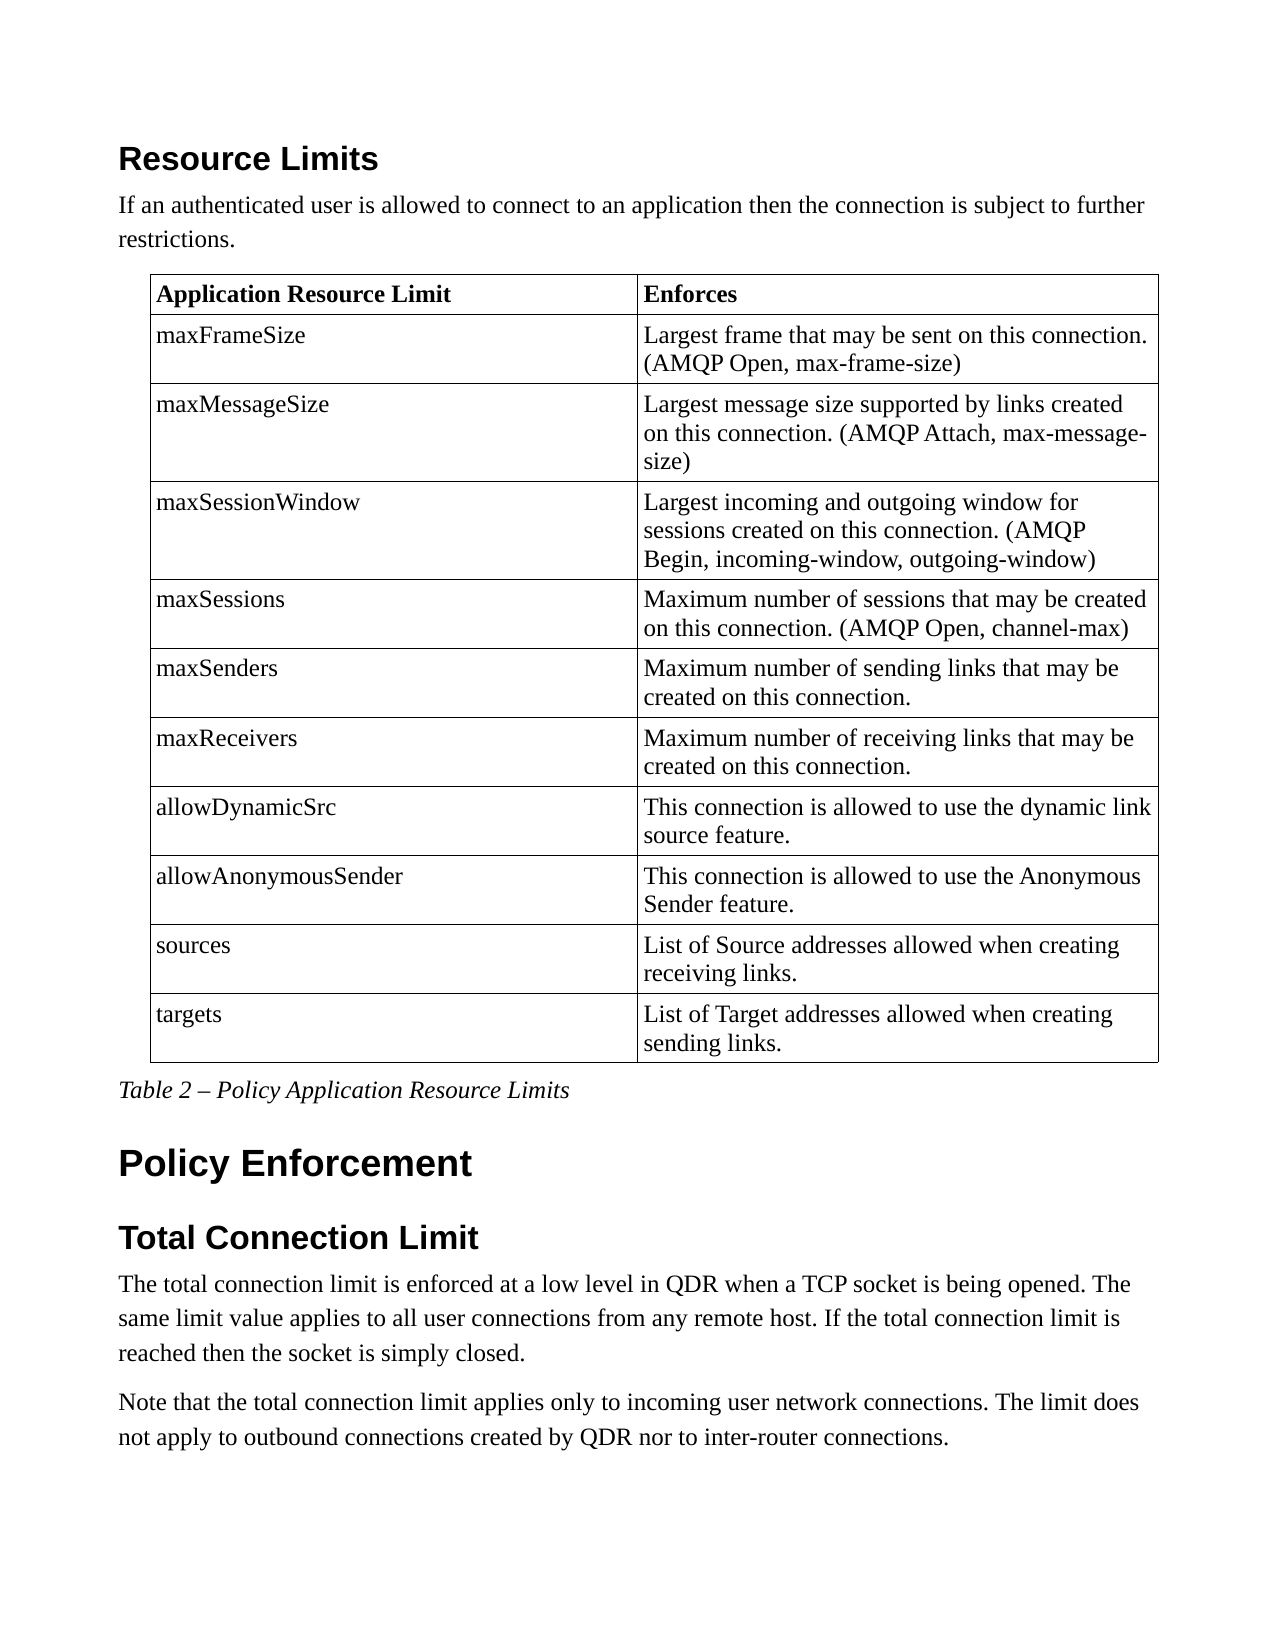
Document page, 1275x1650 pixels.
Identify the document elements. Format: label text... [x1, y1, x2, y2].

table_cell maxSessionWindow [151, 482, 637, 579]
text If an authenticated user is allowed to connect to an application then the connection is subject to further restrictions. [118, 190, 1157, 253]
table_cell List of Target addresses allowed when creating sending links. [638, 994, 1158, 1062]
table_header Application Resource Limit [151, 275, 637, 314]
table_cell maxFrameSize [151, 315, 637, 383]
table_cell allowAnonymousSender [151, 856, 637, 924]
text Note that the total connection limit applies only to incoming user network connections. The limit does not apply to outbound connections created by QDR nor to inter-router connections. [118, 1387, 1157, 1450]
table_cell This connection is allowed to use the Anonymous Sender feature. [638, 856, 1158, 924]
table_cell This connection is allowed to use the dynamic link source feature. [638, 787, 1158, 855]
text The total connection limit is enforced at a low level in QDR when a TCP socket is being opened. The same limit value applies to all user connections from any remote host. If the total connection limit is reached then the socket is simply closed. [118, 1269, 1157, 1367]
table_cell List of Source addresses allowed when creating receiving links. [638, 925, 1158, 993]
text Table 2 – Policy Application Resource Limits [118, 1075, 1157, 1103]
subtitle Policy Enforcement [118, 1141, 1157, 1184]
table_cell targets [151, 994, 637, 1062]
table_cell maxSessions [151, 580, 637, 648]
subtitle Resource Limits [118, 139, 1157, 178]
table_header Enforces [638, 275, 1158, 314]
table_cell sources [151, 925, 637, 993]
subtitle Total Connection Limit [118, 1218, 1157, 1257]
table_cell Largest message size supported by links created on this connection. (AMQP Attach, max-message-size) [638, 384, 1158, 481]
table_cell maxMessageSize [151, 384, 637, 481]
table_cell Maximum number of sending links that may be created on this connection. [638, 649, 1158, 717]
table_cell Largest incoming and outgoing window for sessions created on this connection. (AMQP Begin, incoming-window, outgoing-window) [638, 482, 1158, 579]
table_cell maxReceivers [151, 718, 637, 786]
table_cell allowDynamicSrc [151, 787, 637, 855]
table_cell Largest frame that may be sent on this connection. (AMQP Open, max-frame-size) [638, 315, 1158, 383]
table_cell Maximum number of sessions that may be created on this connection. (AMQP Open, channel-max) [638, 580, 1158, 648]
table_cell Maximum number of receiving links that may be created on this connection. [638, 718, 1158, 786]
table_cell maxSenders [151, 649, 637, 717]
